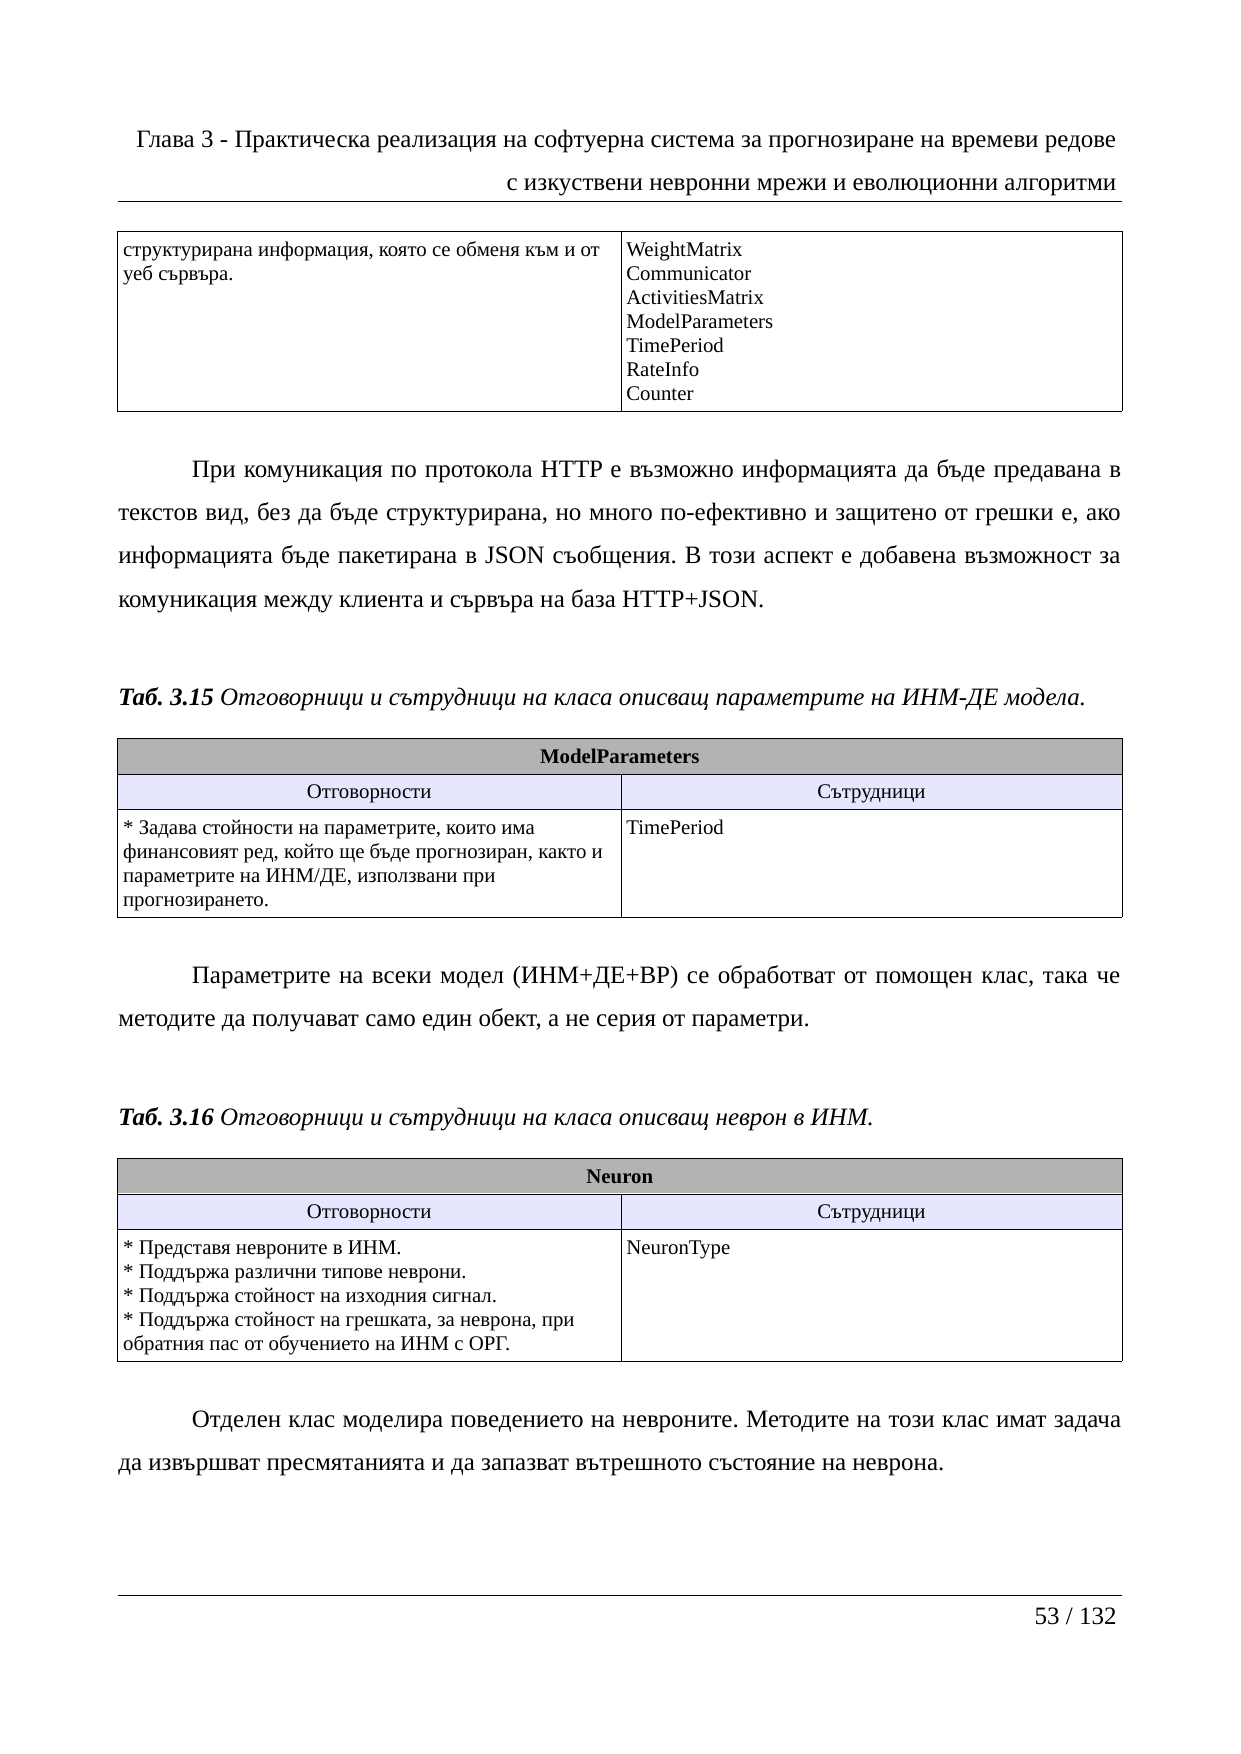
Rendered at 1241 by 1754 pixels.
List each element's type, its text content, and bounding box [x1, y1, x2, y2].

table_header ModelParameters [118, 739, 1122, 774]
text При комуникация по протокола HTTP е възможно информацията да бъде предавана в текстов вид, без да бъде структурирана, но много по-ефективно и защитено от грешки е, ако информацията бъде пакетирана в JSON съобщения. В този аспект е добавена възможност за комуникация между клиента и сървъра на база HTTP+JSON. [118, 454, 1122, 612]
table_cell TimePeriod [622, 810, 1122, 917]
table_cell Сътрудници [622, 1195, 1122, 1229]
table_cell * Представя невроните в ИНМ. * Поддържа различни типове неврони. * Поддържа стойност на изходния сигнал. * Поддържа стойност на грешката, за неврона, при обратния пас от обучението на ИНМ с ОРГ. [118, 1230, 621, 1361]
text Таб. 3.15 Отговорници и сътрудници на класа описващ параметрите на ИНМ-ДЕ модела. [118, 682, 1122, 711]
table_cell Отговорности [118, 775, 621, 809]
table_cell WeightMatrix Communicator ActivitiesMatrix ModelParameters TimePeriod RateInfo Counter [622, 232, 1122, 411]
table_header Neuron [118, 1159, 1122, 1193]
table_cell NeuronType [622, 1230, 1122, 1361]
text Таб. 3.16 Отговорници и сътрудници на класа описващ неврон в ИНМ. [118, 1102, 1122, 1131]
table_cell * Задава стойности на параметрите, които има финансовият ред, който ще бъде прогнозиран, както и параметрите на ИНМ/ДЕ, използвани при прогнозирането. [118, 810, 621, 917]
table_cell Отговорности [118, 1195, 621, 1229]
text Отделен клас моделира поведението на невроните. Методите на този клас имат задача да извършват пресмятанията и да запазват вътрешното състояние на неврона. [118, 1404, 1122, 1476]
table_cell структурирана информация, която се обменя към и от уеб сървъра. [118, 232, 621, 411]
text Параметрите на всеки модел (ИНМ+ДЕ+ВР) се обработват от помощен клас, така че методите да получават само един обект, а не серия от параметри. [118, 960, 1122, 1032]
table_cell Сътрудници [622, 775, 1122, 809]
